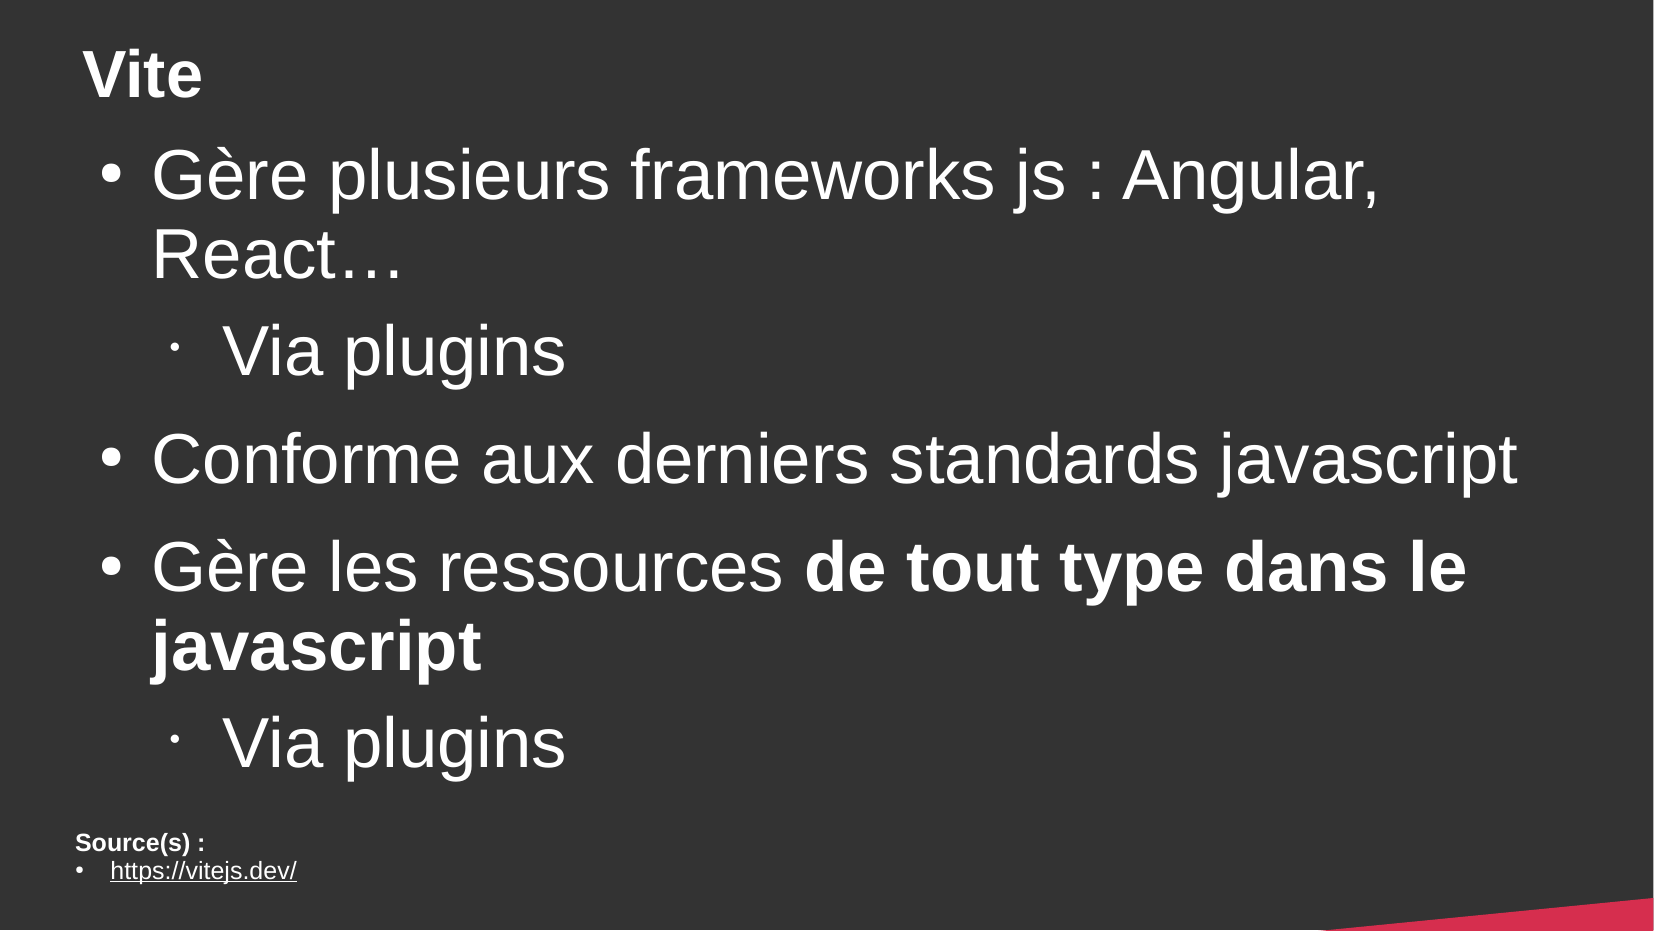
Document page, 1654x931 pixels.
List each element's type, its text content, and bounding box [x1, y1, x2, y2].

list Gère plusieurs frameworks js : Angular, React… Via plugins Conforme aux derniers standards javascript Gère les ressources de tout type dans le javascript Via plugins [80, 135, 1619, 827]
title Vite [82, 37, 1571, 112]
text_box [1546, 897, 1654, 931]
text_box Source(s) : https://vitejs.dev/ [60, 821, 1546, 931]
